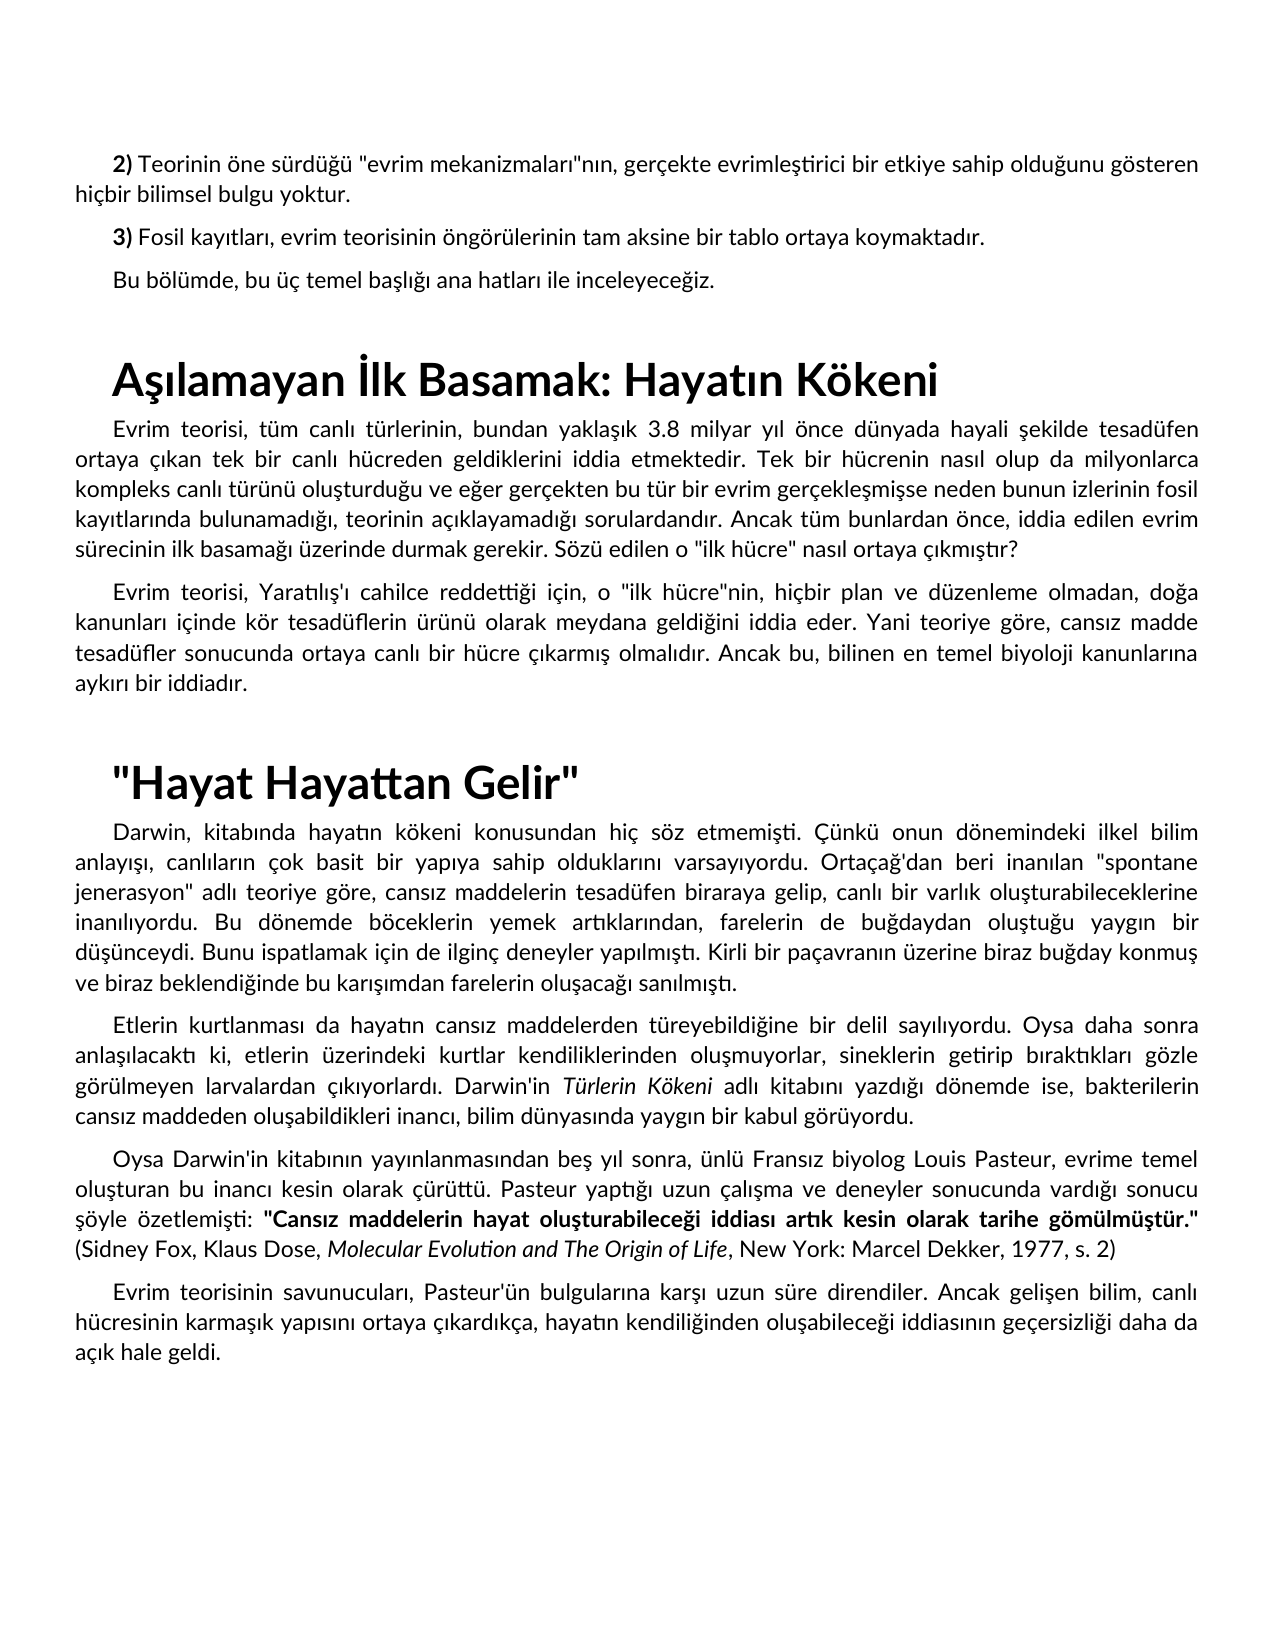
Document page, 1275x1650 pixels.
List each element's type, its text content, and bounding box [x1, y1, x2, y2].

text Darwin, kitabında hayatın kökeni konusundan hiç söz etmemişti. Çünkü onun dönemindeki ilkel bilim anlayışı, canlıların çok basit bir yapıya sahip olduklarını varsayıyordu. Ortaçağ'dan beri inanılan "spontane jenerasyon" adlı teoriye göre, cansız maddelerin tesadüfen biraraya gelip, canlı bir varlık oluşturabileceklerine inanılıyordu. Bu dönemde böceklerin yemek artıklarından, farelerin de buğdaydan oluştuğu yaygın bir düşünceydi. Bunu ispatlamak için de ilginç deneyler yapılmıştı. Kirli bir paçavranın üzerine biraz buğday konmuş ve biraz beklendiğinde bu karışımdan farelerin oluşacağı sanılmıştı. [75, 817, 1200, 996]
text 2) Teorinin öne sürdüğü "evrim mekanizmaları"nın, gerçekte evrimleştirici bir etkiye sahip olduğunu gösteren hiçbir bilimsel bulgu yoktur. [75, 150, 1200, 208]
text Oysa Darwin'in kitabının yayınlanmasından beş yıl sonra, ünlü Fransız biyolog Louis Pasteur, evrime temel oluşturan bu inancı kesin olarak çürüttü. Pasteur yaptığı uzun çalışma ve deneyler sonucunda vardığı sonucu şöyle özetlemişti: "Cansız maddelerin hayat oluşturabileceği iddiası artık kesin olarak tarihe gömülmüştür." (Sidney Fox, Klaus Dose, Molecular Evolution and The Origin of Life, New York: Marcel Dekker, 1977, s. 2) [75, 1144, 1200, 1262]
text Evrim teorisi, tüm canlı türlerinin, bundan yaklaşık 3.8 milyar yıl önce dünyada hayali şekilde tesadüfen ortaya çıkan tek bir canlı hücreden geldiklerini iddia etmektedir. Tek bir hücrenin nasıl olup da milyonlarca kompleks canlı türünü oluşturduğu ve eğer gerçekten bu tür bir evrim gerçekleşmişse neden bunun izlerinin fosil kayıtlarında bulunamadığı, teorinin açıklayamadığı sorulardandır. Ancak tüm bunlardan önce, iddia edilen evrim sürecinin ilk basamağı üzerinde durmak gerekir. Sözü edilen o "ilk hücre" nasıl ortaya çıkmıştır? [75, 414, 1200, 563]
text 3) Fosil kayıtları, evrim teorisinin öngörülerinin tam aksine bir tablo ortaya koymaktadır. [75, 223, 1200, 250]
text Evrim teorisi, Yaratılış'ı cahilce reddettiği için, o "ilk hücre"nin, hiçbir plan ve düzenleme olmadan, doğa kanunları içinde kör tesadüflerin ürünü olarak meydana geldiğini iddia eder. Yani teoriye göre, cansız madde tesadüfler sonucunda ortaya canlı bir hücre çıkarmış olmalıdır. Ancak bu, bilinen en temel biyoloji kanunlarına aykırı bir iddiadır. [75, 578, 1200, 696]
text Etlerin kurtlanması da hayatın cansız maddelerden türeyebildiğine bir delil sayılıyordu. Oysa daha sonra anlaşılacaktı ki, etlerin üzerindeki kurtlar kendiliklerinden oluşmuyorlar, sineklerin getirip bıraktıkları gözle görülmeyen larvalardan çıkıyorlardı. Darwin'in Türlerin Kökeni adlı kitabını yazdığı dönemde ise, bakterilerin cansız maddeden oluşabildikleri inancı, bilim dünyasında yaygın bir kabul görüyordu. [75, 1011, 1200, 1129]
text Bu bölümde, bu üç temel başlığı ana hatları ile inceleyeceğiz. [75, 266, 1200, 293]
subtitle Aşılamayan İlk Basamak: Hayatın Kökeni [112, 351, 1200, 406]
text Evrim teorisinin savunucuları, Pasteur'ün bulgularına karşı uzun süre direndiler. Ancak gelişen bilim, canlı hücresinin karmaşık yapısını ortaya çıkardıkça, hayatın kendiliğinden oluşabileceği iddiasının geçersizliği daha da açık hale geldi. [75, 1278, 1200, 1366]
subtitle "Hayat Hayattan Gelir" [112, 754, 1200, 809]
